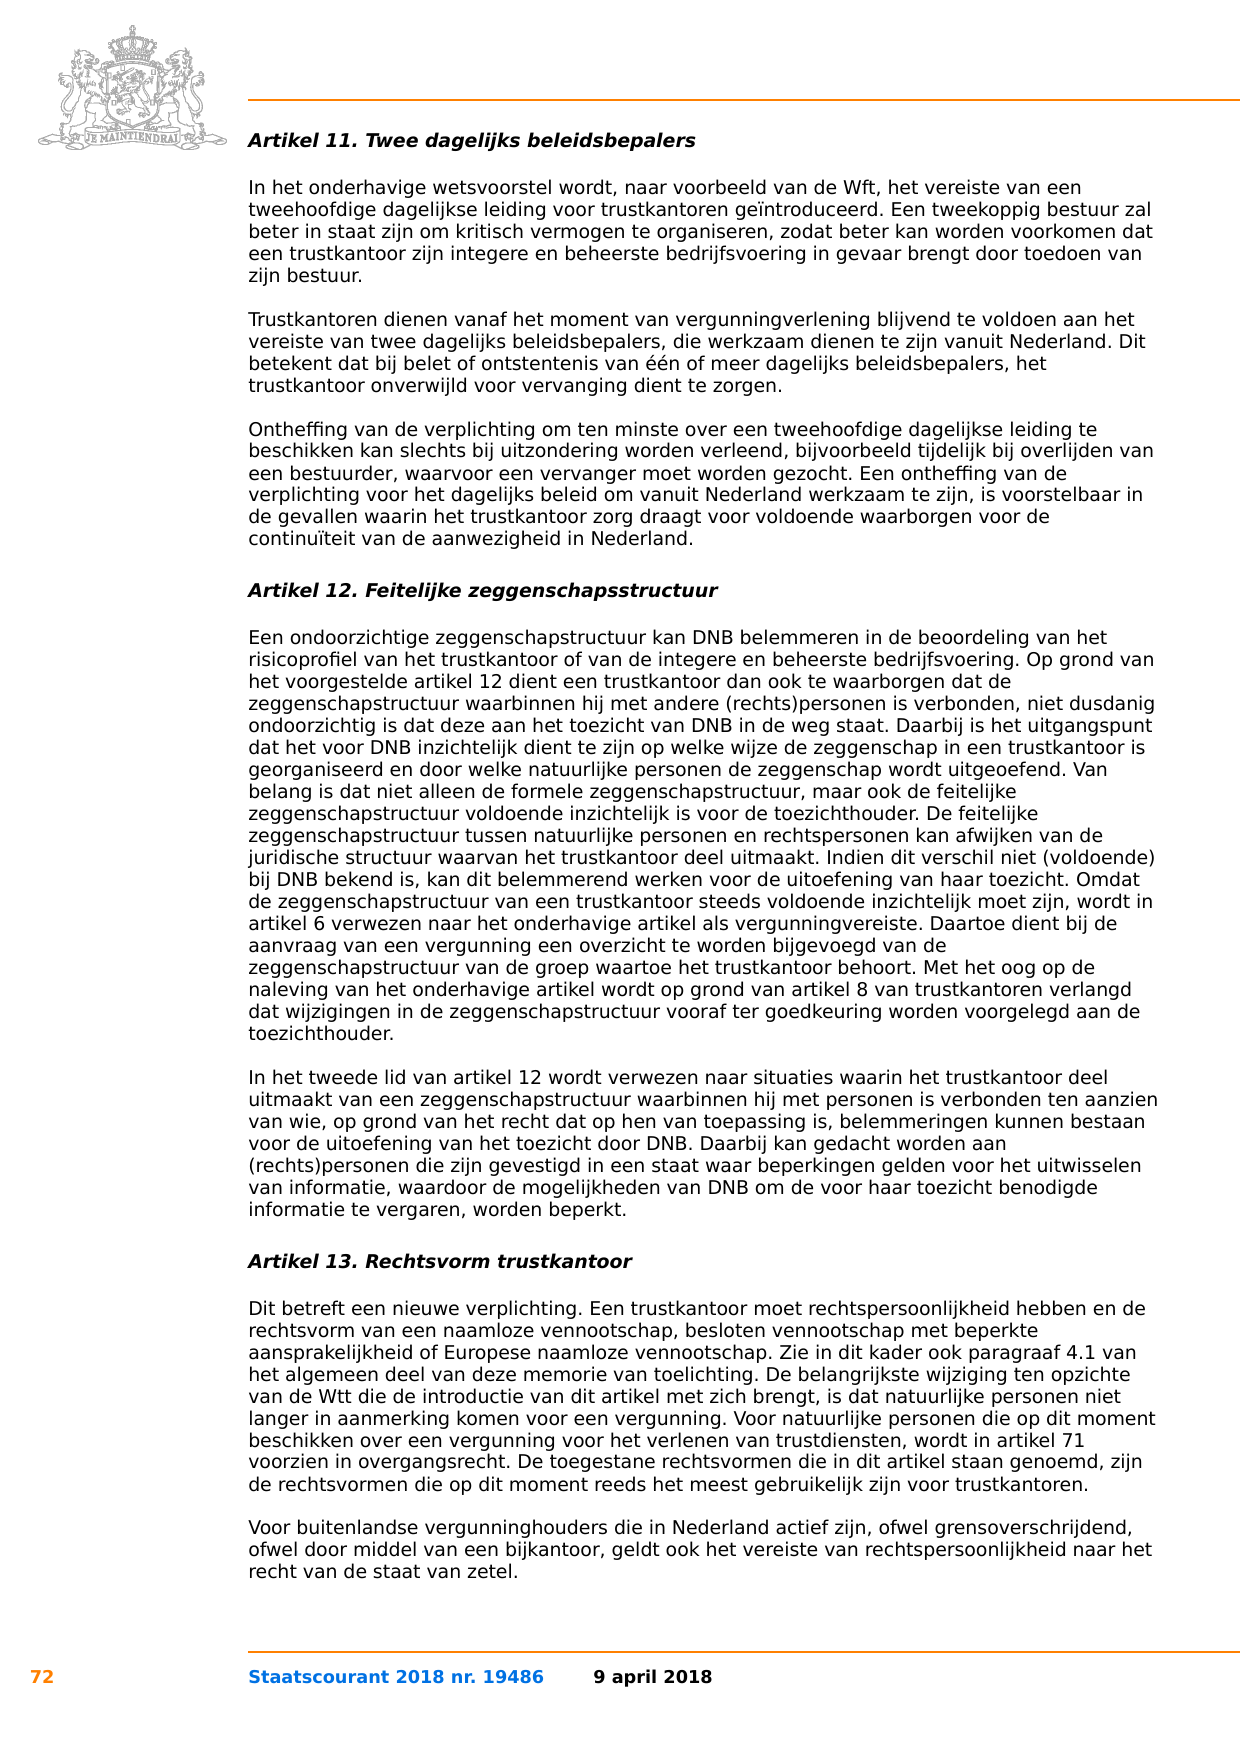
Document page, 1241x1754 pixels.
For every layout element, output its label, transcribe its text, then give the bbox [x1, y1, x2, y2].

subtitle Artikel 12. Feitelijke zeggenschapsstructuur [248, 580, 1163, 602]
text Trustkantoren dienen vanaf het moment van vergunningverlening blijvend te voldoen aan het vereiste van twee dagelijks beleidsbepalers, die werkzaam dienen te zijn vanuit Nederland. Dit betekent dat bij belet of ontstentenis van één of meer dagelijks beleidsbepalers, het trustkantoor onverwijld voor vervanging dient te zorgen. [248, 309, 1163, 397]
subtitle Artikel 13. Rechtsvorm trustkantoor [248, 1251, 1163, 1273]
subtitle Artikel 11. Twee dagelijks beleidsbepalers [248, 130, 1163, 152]
text Voor buitenlandse vergunninghouders die in Nederland actief zijn, ofwel grensoverschrijdend, ofwel door middel van een bijkantoor, geldt ook het vereiste van rechtspersoonlijkheid naar het recht van de staat van zetel. [248, 1517, 1163, 1583]
picture [38, 25, 227, 150]
text In het tweede lid van artikel 12 wordt verwezen naar situaties waarin het trustkantoor deel uitmaakt van een zeggenschapstructuur waarbinnen hij met personen is verbonden ten aanzien van wie, op grond van het recht dat op hen van toepassing is, belemmeringen kunnen bestaan voor de uitoefening van het toezicht door DNB. Daarbij kan gedacht worden aan (rechts)personen die zijn gevestigd in een staat waar beperkingen gelden voor het uitwisselen van informatie, waardoor de mogelijkheden van DNB om de voor haar toezicht benodigde informatie te vergaren, worden beperkt. [248, 1067, 1163, 1221]
text Dit betreft een nieuwe verplichting. Een trustkantoor moet rechtspersoonlijkheid hebben en de rechtsvorm van een naamloze vennootschap, besloten vennootschap met beperkte aansprakelijkheid of Europese naamloze vennootschap. Zie in dit kader ook paragraaf 4.1 van het algemeen deel van deze memorie van toelichting. De belangrijkste wijziging ten opzichte van de Wtt die de introductie van dit artikel met zich brengt, is dat natuurlijke personen niet langer in aanmerking komen voor een vergunning. Voor natuurlijke personen die op dit moment beschikken over een vergunning voor het verlenen van trustdiensten, wordt in artikel 71 voorzien in overgangsrecht. De toegestane rechtsvormen die in dit artikel staan genoemd, zijn de rechtsvormen die op dit moment reeds het meest gebruikelijk zijn voor trustkantoren. [248, 1298, 1163, 1495]
text In het onderhavige wetsvoorstel wordt, naar voorbeeld van de Wft, het vereiste van een tweehoofdige dagelijkse leiding voor trustkantoren geïntroduceerd. Een tweekoppig bestuur zal beter in staat zijn om kritisch vermogen te organiseren, zodat beter kan worden voorkomen dat een trustkantoor zijn integere en beheerste bedrijfsvoering in gevaar brengt door toedoen van zijn bestuur. [248, 177, 1163, 287]
text Een ondoorzichtige zeggenschapstructuur kan DNB belemmeren in de beoordeling van het risicoprofiel van het trustkantoor of van de integere en beheerste bedrijfsvoering. Op grond van het voorgestelde artikel 12 dient een trustkantoor dan ook te waarborgen dat de zeggenschapstructuur waarbinnen hij met andere (rechts)personen is verbonden, niet dusdanig ondoorzichtig is dat deze aan het toezicht van DNB in de weg staat. Daarbij is het uitgangspunt dat het voor DNB inzichtelijk dient te zijn op welke wijze de zeggenschap in een trustkantoor is georganiseerd en door welke natuurlijke personen de zeggenschap wordt uitgeoefend. Van belang is dat niet alleen de formele zeggenschapstructuur, maar ook de feitelijke zeggenschapstructuur voldoende inzichtelijk is voor de toezichthouder. De feitelijke zeggenschapstructuur tussen natuurlijke personen en rechtspersonen kan afwijken van de juridische structuur waarvan het trustkantoor deel uitmaakt. Indien dit verschil niet (voldoende) bij DNB bekend is, kan dit belemmerend werken voor de uitoefening van haar toezicht. Omdat de zeggenschapstructuur van een trustkantoor steeds voldoende inzichtelijk moet zijn, wordt in artikel 6 verwezen naar het onderhavige artikel als vergunningvereiste. Daartoe dient bij de aanvraag van een vergunning een overzicht te worden bijgevoegd van de zeggenschapstructuur van de groep waartoe het trustkantoor behoort. Met het oog op de naleving van het onderhavige artikel wordt op grond van artikel 8 van trustkantoren verlangd dat wijzigingen in de zeggenschapstructuur vooraf ter goedkeuring worden voorgelegd aan de toezichthouder. [248, 627, 1163, 1045]
text Ontheffing van de verplichting om ten minste over een tweehoofdige dagelijkse leiding te beschikken kan slechts bij uitzondering worden verleend, bijvoorbeeld tijdelijk bij overlijden van een bestuurder, waarvoor een vervanger moet worden gezocht. Een ontheffing van de verplichting voor het dagelijks beleid om vanuit Nederland werkzaam te zijn, is voorstelbaar in de gevallen waarin het trustkantoor zorg draagt voor voldoende waarborgen voor de continuïteit van de aanwezigheid in Nederland. [248, 418, 1163, 550]
